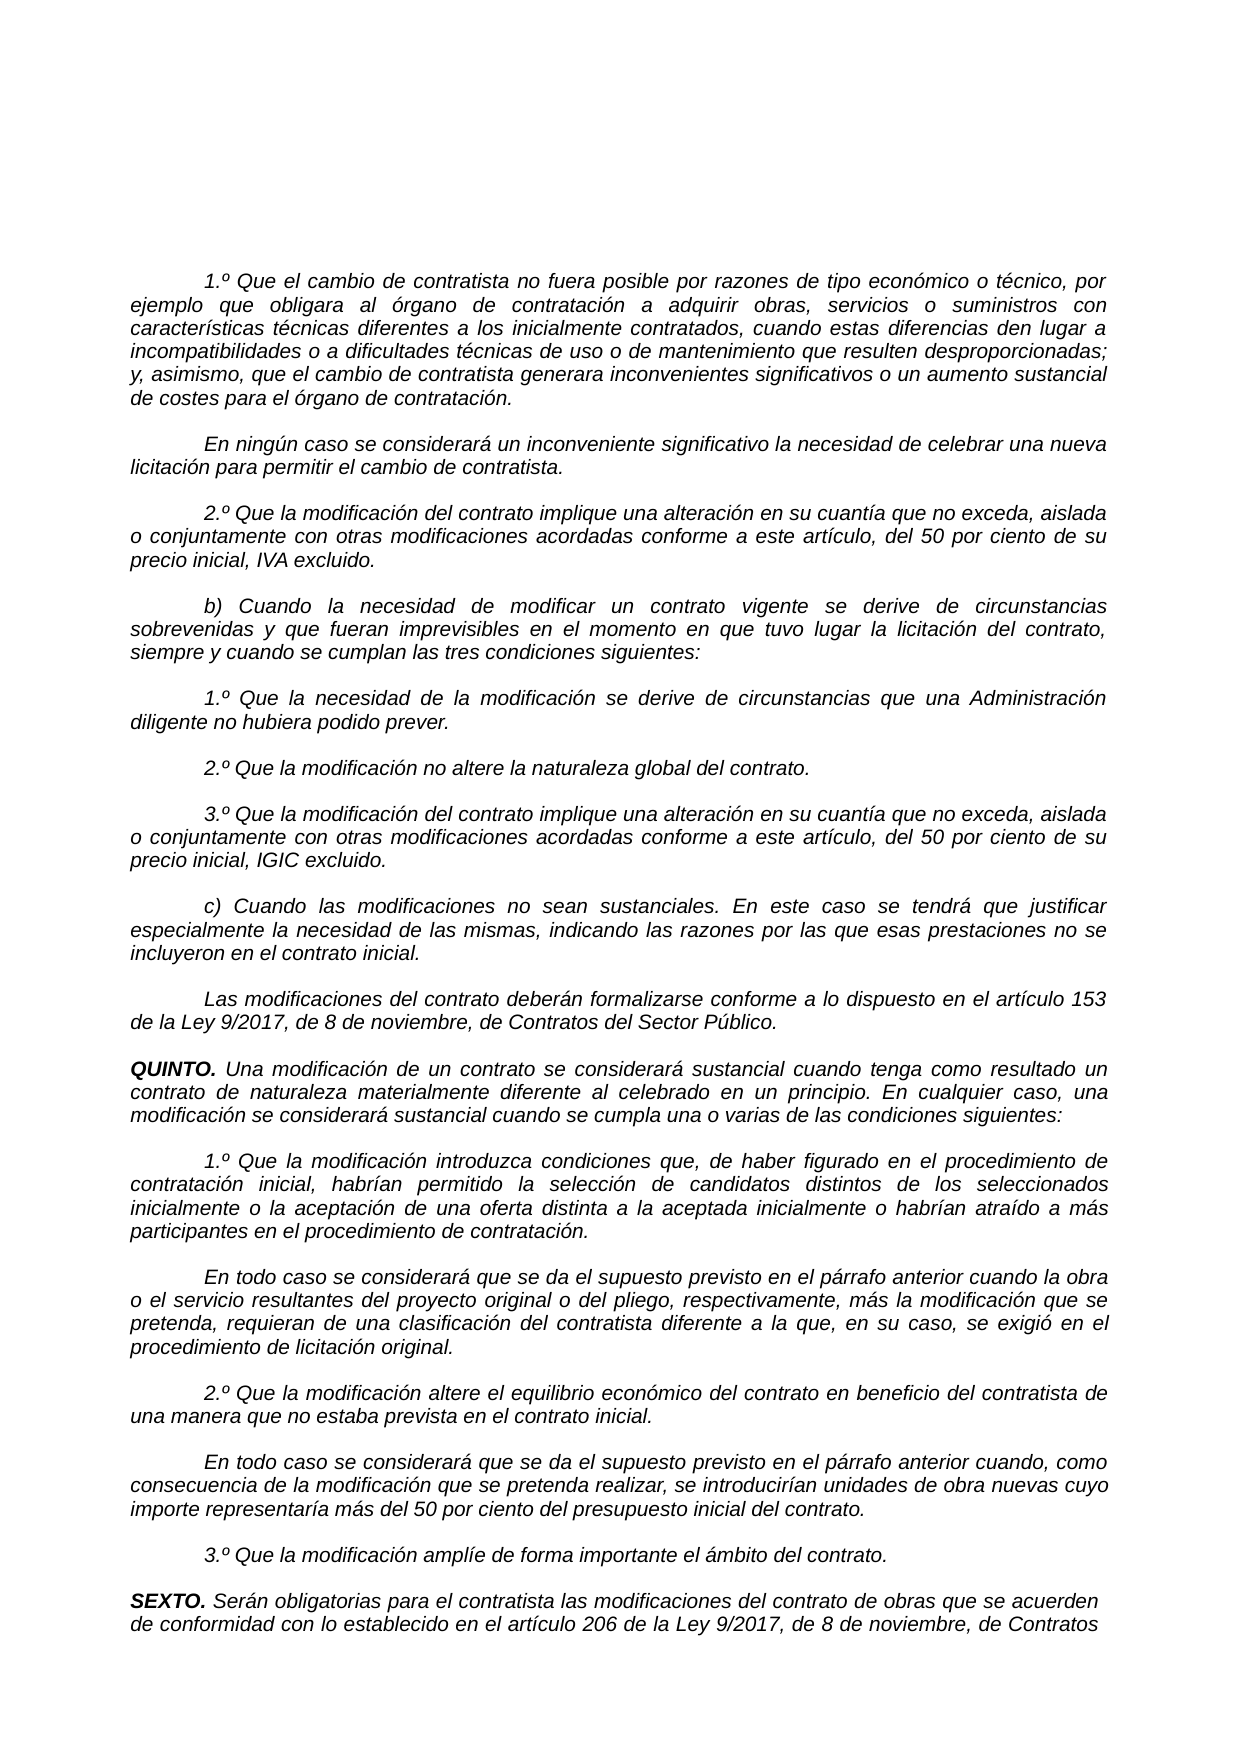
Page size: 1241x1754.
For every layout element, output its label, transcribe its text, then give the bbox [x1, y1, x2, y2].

text 1.º Que la modificación introduzca condiciones que, de haber figurado en el procedimiento de contratación inicial, habrían permitido la selección de candidatos distintos de los seleccionados inicialmente o la aceptación de una oferta distinta a la aceptada inicialmente o habrían atraído a más participantes en el procedimiento de contratación. [130, 1150, 1112, 1243]
text 2.º Que la modificación del contrato implique una alteración en su cuantía que no exceda, aislada o conjuntamente con otras modificaciones acordadas conforme a este artículo, del 50 por ciento de su precio inicial, IVA excluido. [130, 502, 1110, 571]
text 1.º Que la necesidad de la modificación se derive de circunstancias que una Administración diligente no hubiera podido prever. [130, 687, 1110, 733]
text 2.º Que la modificación altere el equilibrio económico del contrato en beneficio del contratista de una manera que no estaba prevista en el contrato inicial. [130, 1381, 1112, 1428]
text 3.º Que la modificación amplíe de forma importante el ámbito del contrato. [130, 1543, 1112, 1567]
text 2.º Que la modificación no altere la naturaleza global del contrato. [130, 756, 1110, 779]
text 1.º Que el cambio de contratista no fuera posible por razones de tipo económico o técnico, por ejemplo que obligara al órgano de contratación a adquirir obras, servicios o suministros con características técnicas diferentes a los inicialmente contratados, cuando estas diferencias den lugar a incompatibilidades o a dificultades técnicas de uso o de mantenimiento que resulten desproporcionadas; y, asimismo, que el cambio de contratista generara inconvenientes significativos o un aumento sustancial de costes para el órgano de contratación. [130, 270, 1110, 409]
text b) Cuando la necesidad de modificar un contrato vigente se derive de circunstancias sobrevenidas y que fueran imprevisibles en el momento en que tuvo lugar la licitación del contrato, siempre y cuando se cumplan las tres condiciones siguientes: [130, 594, 1110, 664]
text En todo caso se considerará que se da el supuesto previsto en el párrafo anterior cuando la obra o el servicio resultantes del proyecto original o del pliego, respectivamente, más la modificación que se pretenda, requieran de una clasificación del contratista diferente a la que, en su caso, se exigió en el procedimiento de licitación original. [130, 1266, 1112, 1358]
text En ningún caso se considerará un inconveniente significativo la necesidad de celebrar una nueva licitación para permitir el cambio de contratista. [130, 432, 1110, 479]
text SEXTO. Serán obligatorias para el contratista las modificaciones del contrato de obras que se acuerden de conformidad con lo establecido en el artículo 206 de la Ley 9/2017, de 8 de noviembre, de Contratos [130, 1589, 1102, 1636]
text En todo caso se considerará que se da el supuesto previsto en el párrafo anterior cuando, como consecuencia de la modificación que se pretenda realizar, se introducirían unidades de obra nuevas cuyo importe representaría más del 50 por ciento del presupuesto inicial del contrato. [130, 1451, 1112, 1520]
text 3.º Que la modificación del contrato implique una alteración en su cuantía que no exceda, aislada o conjuntamente con otras modificaciones acordadas conforme a este artículo, del 50 por ciento de su precio inicial, IGIC excluido. [130, 802, 1110, 872]
text c) Cuando las modificaciones no sean sustanciales. En este caso se tendrá que justificar especialmente la necesidad de las mismas, indicando las razones por las que esas prestaciones no se incluyeron en el contrato inicial. [130, 895, 1110, 965]
text QUINTO. Una modificación de un contrato se considerará sustancial cuando tenga como resultado un contrato de naturaleza materialmente diferente al celebrado en un principio. En cualquier caso, una modificación se considerará sustancial cuando se cumpla una o varias de las condiciones siguientes: [130, 1057, 1112, 1127]
text Las modificaciones del contrato deberán formalizarse conforme a lo dispuesto en el artículo 153 de la Ley 9/2017, de 8 de noviembre, de Contratos del Sector Público. [130, 988, 1110, 1034]
